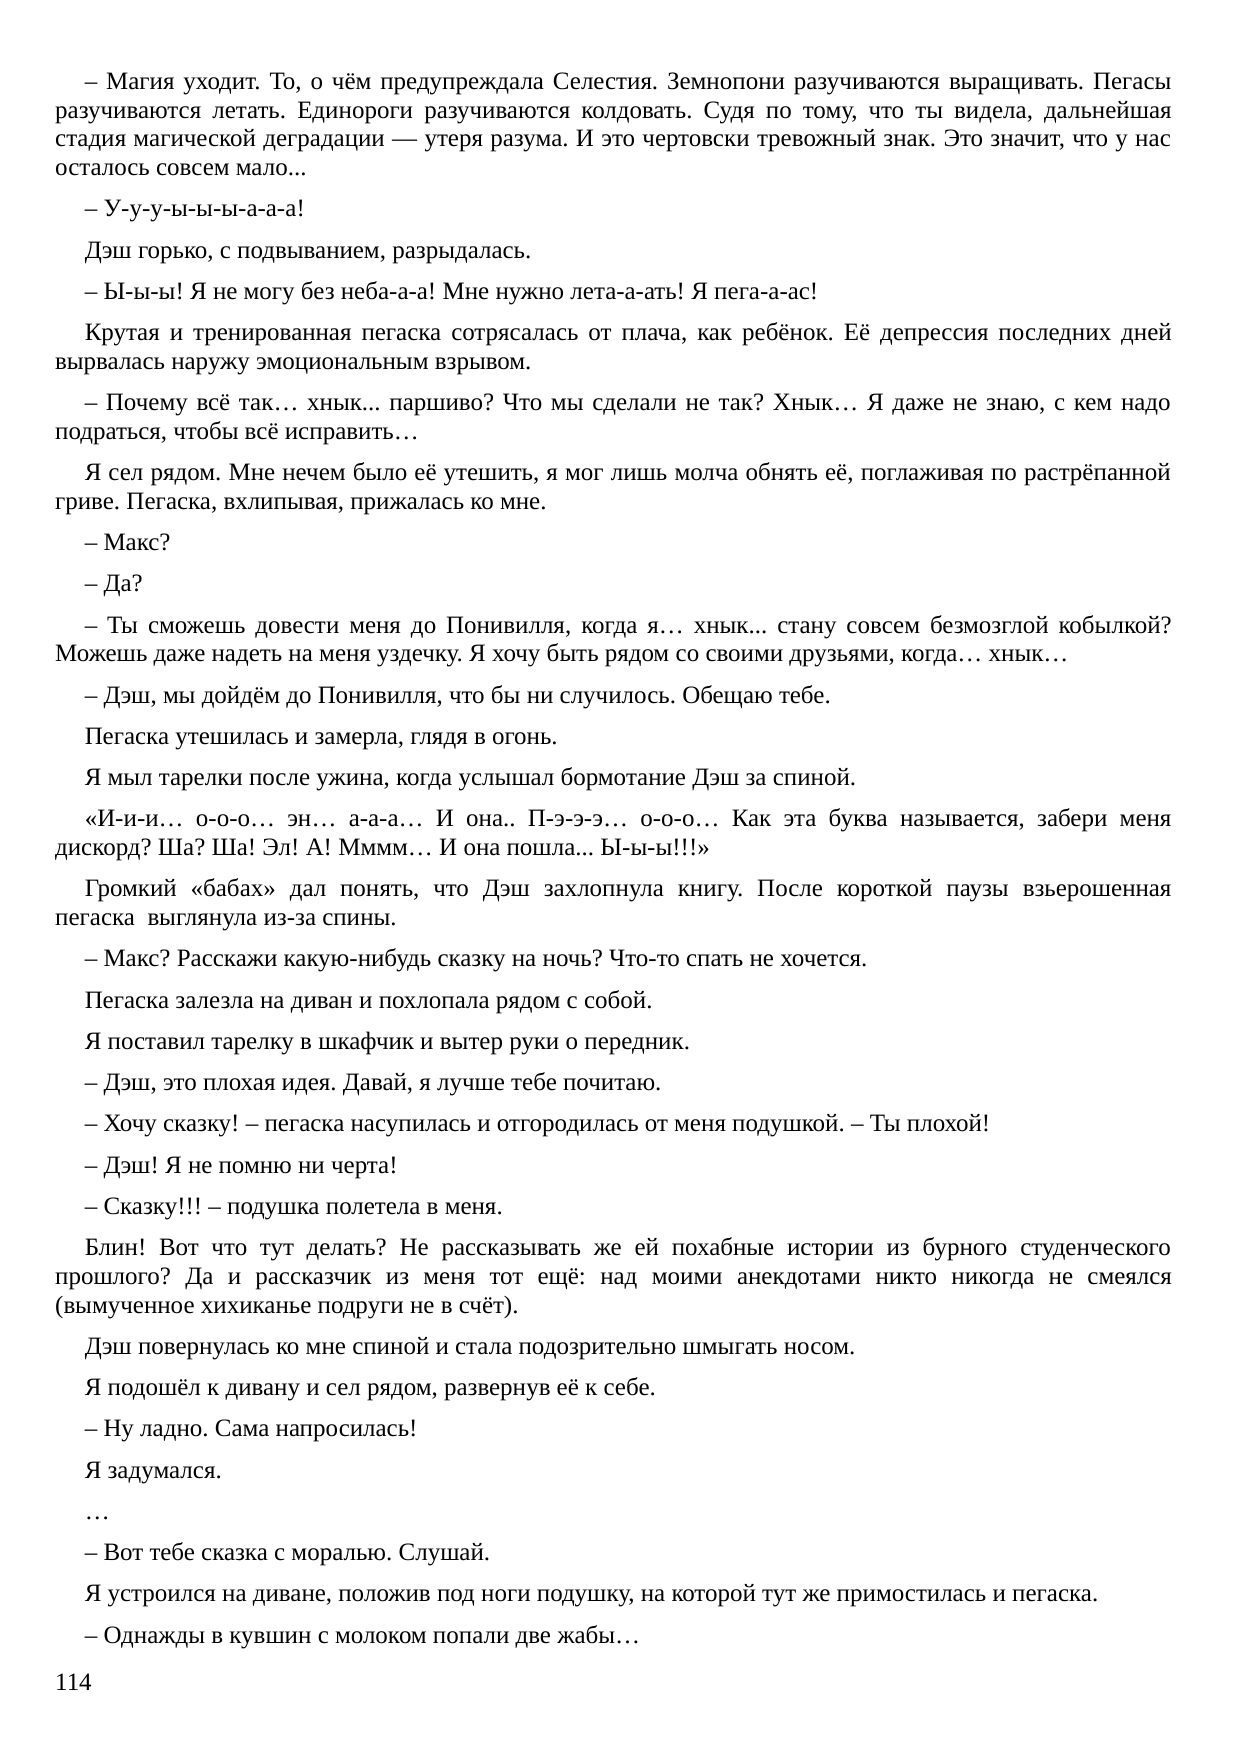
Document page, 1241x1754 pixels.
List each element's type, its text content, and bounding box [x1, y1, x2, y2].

text – Ты сможешь довести меня до Понивилля, когда я… хнык... стану совсем безмозглой кобылкой? Можешь даже надеть на меня уздечку. Я хочу быть рядом со своими друзьями, когда… хнык… [55, 610, 1173, 667]
text … [55, 1496, 1173, 1525]
text – Вот тебе сказка с моралью. Слушай. [55, 1537, 1173, 1566]
text – Почему всё так… хнык... паршиво? Что мы сделали не так? Хнык… Я даже не знаю, с кем надо подраться, чтобы всё исправить… [55, 387, 1173, 445]
text Крутая и тренированная пегаска сотрясалась от плача, как ребёнок. Её депрессия последних дней вырвалась наружу эмоциональным взрывом. [55, 317, 1173, 375]
text – Хочу сказку! – пегаска насупилась и отгородилась от меня подушкой. – Ты плохой! [55, 1108, 1173, 1137]
text – Ну ладно. Сама напросилась! [55, 1413, 1173, 1442]
text – Да? [55, 568, 1173, 597]
text Я мыл тарелки после ужина, когда услышал бормотание Дэш за спиной. [55, 762, 1173, 791]
text Я задумался. [55, 1455, 1173, 1483]
text Я сел рядом. Мне нечем было её утешить, я мог лишь молча обнять её, поглаживая по растрёпанной гриве. Пегаска, вхлипывая, прижалась ко мне. [55, 457, 1173, 515]
text Пегаска залезла на диван и похлопала рядом с собой. [55, 985, 1173, 1013]
text Я устроился на диване, положив под ноги подушку, на которой тут же примостилась и пегаска. [55, 1578, 1173, 1607]
text – Ы-ы-ы! Я не могу без неба-а-а! Мне нужно лета-а-ать! Я пега-а-ас! [55, 276, 1173, 305]
text – Магия уходит. То, о чём предупреждала Селестия. Земнопони разучиваются выращивать. Пегасы разучиваются летать. Единороги разучиваются колдовать. Судя по тому, что ты видела, дальнейшая стадия магической деградации — утеря разума. И это чертовски тревожный знак. Это значит, что у нас осталось совсем мало... [55, 66, 1173, 181]
text Я поставил тарелку в шкафчик и вытер руки о передник. [55, 1026, 1173, 1055]
text – Однажды в кувшин с молоком попали две жабы… [55, 1620, 1173, 1648]
text Блин! Вот что тут делать? Не рассказывать же ей похабные истории из бурного студенческого прошлого? Да и рассказчик из меня тот ещё: над моими анекдотами никто никогда не смеялся (вымученное хихиканье подруги не в счёт). [55, 1232, 1173, 1318]
text Громкий «бабах» дал понять, что Дэш захлопнула книгу. После короткой паузы взьерошенная пегаска выглянула из-за спины. [55, 873, 1173, 931]
text – Дэш, мы дойдём до Понивилля, что бы ни случилось. Обещаю тебе. [55, 680, 1173, 708]
text Я подошёл к дивану и сел рядом, развернув её к себе. [55, 1372, 1173, 1401]
text «И-и-и… о-о-о… эн… а-а-а… И она.. П-э-э-э… о-о-о… Как эта буква называется, забери меня дискорд? Ша? Ша! Эл! А! Мммм… И она пошла... Ы-ы-ы!!!» [55, 803, 1173, 861]
text – Макс? [55, 527, 1173, 556]
text Пегаска утешилась и замерла, глядя в огонь. [55, 721, 1173, 750]
text – Дэш! Я не помню ни черта! [55, 1150, 1173, 1178]
text – Макс? Расскажи какую-нибудь сказку на ночь? Что-то спать не хочется. [55, 943, 1173, 972]
text Дэш горько, с подвыванием, разрыдалась. [55, 235, 1173, 263]
text – Дэш, это плохая идея. Давай, я лучше тебе почитаю. [55, 1067, 1173, 1096]
text Дэш повернулась ко мне спиной и стала подозрительно шмыгать носом. [55, 1331, 1173, 1360]
text – У-у-у-ы-ы-ы-а-а-а! [55, 193, 1173, 222]
text – Сказку!!! – подушка полетела в меня. [55, 1191, 1173, 1220]
